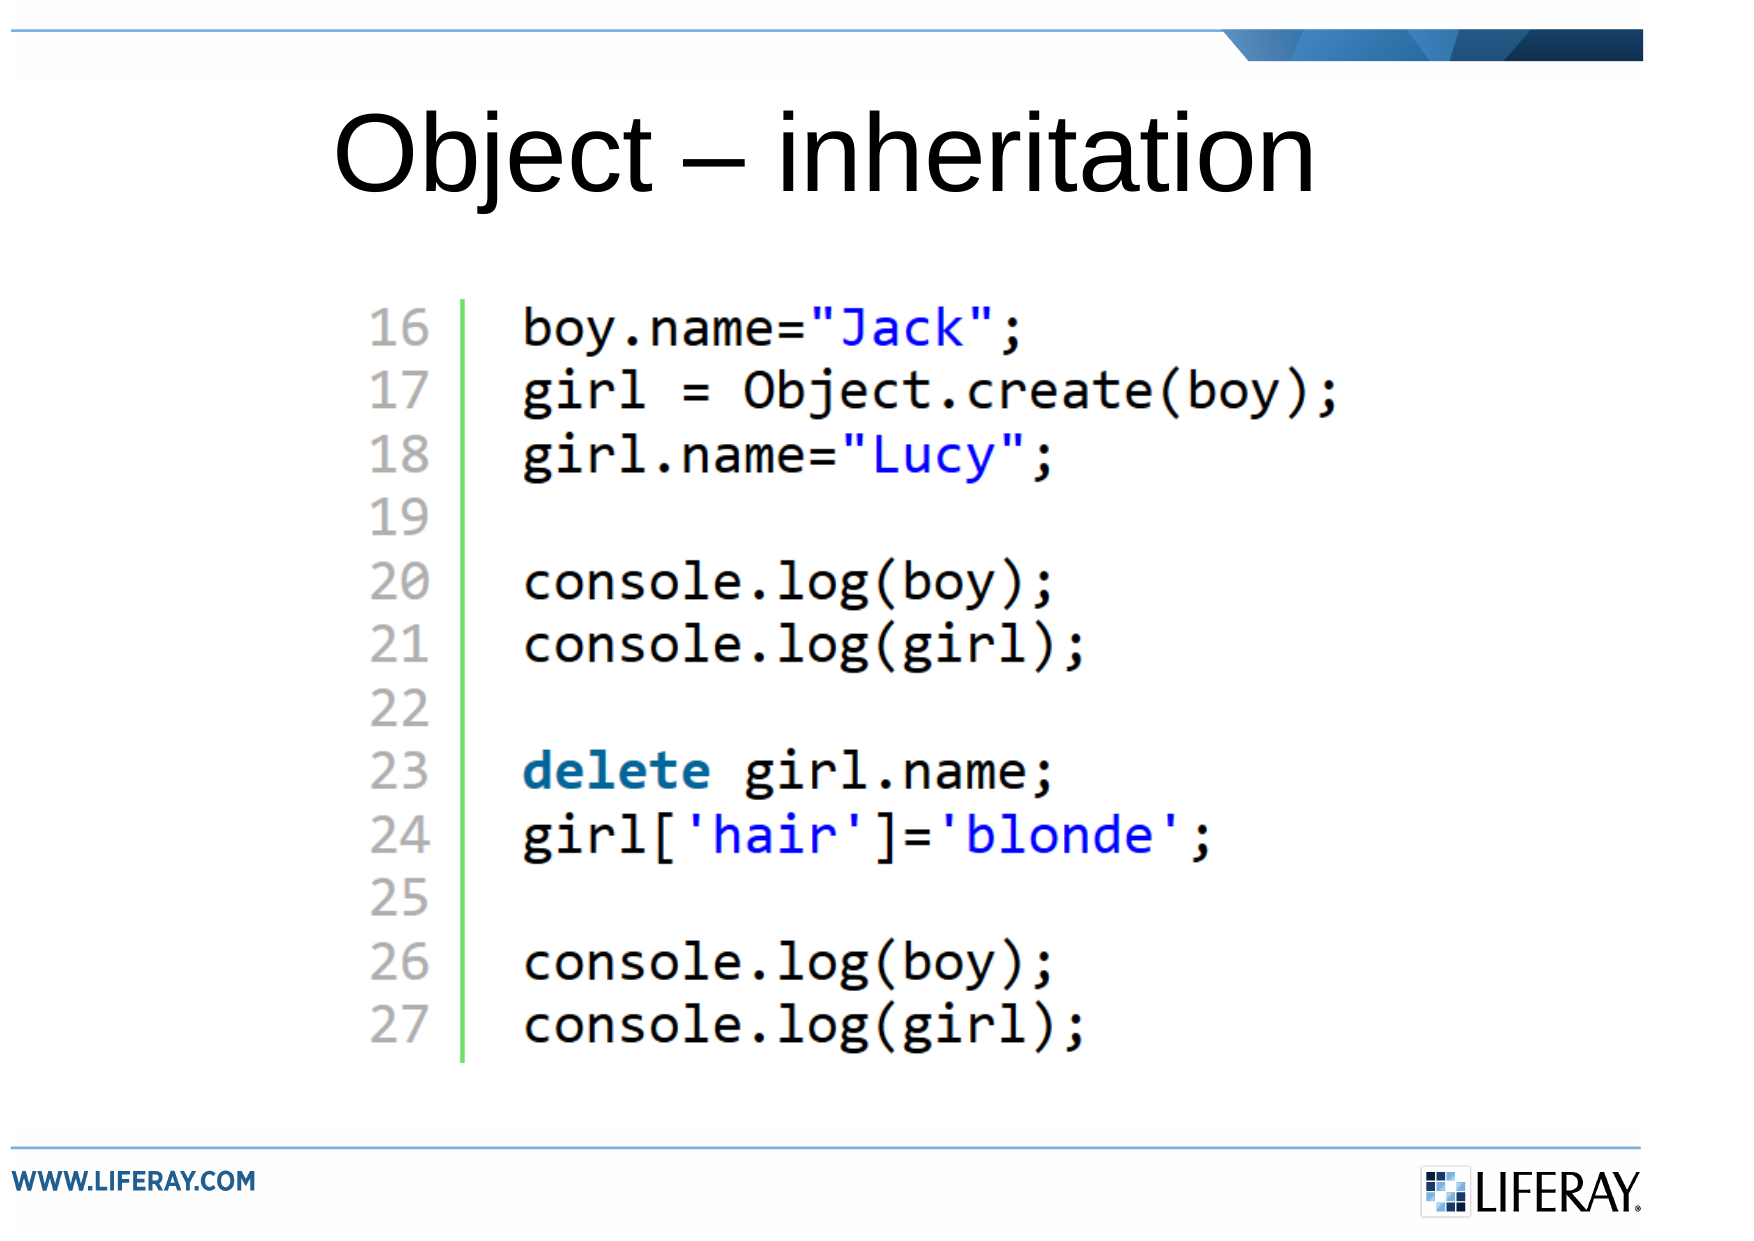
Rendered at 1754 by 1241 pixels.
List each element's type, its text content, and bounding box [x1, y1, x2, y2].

picture [11, 0, 1644, 84]
title Object – inheritation [82, 49, 1571, 257]
picture [9, 1124, 1642, 1234]
picture [354, 299, 1351, 1063]
